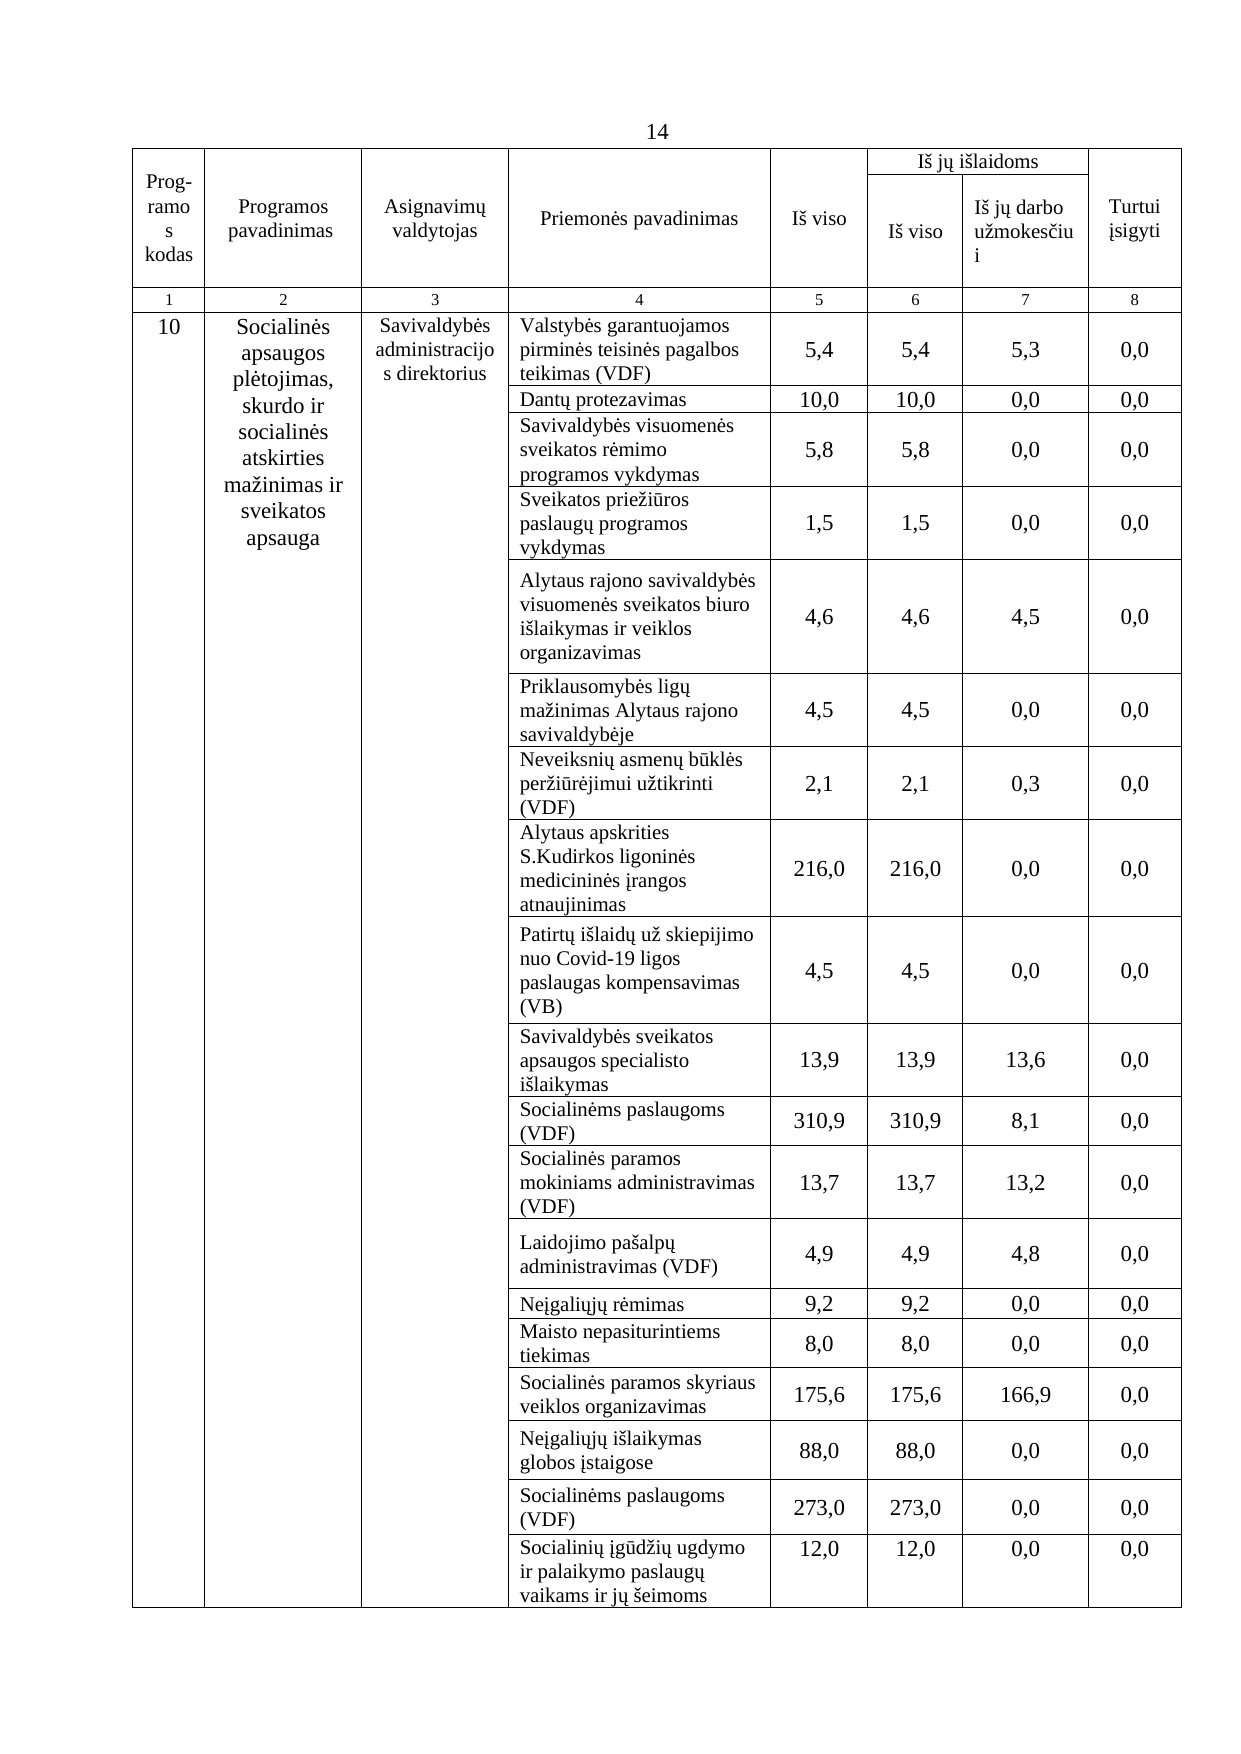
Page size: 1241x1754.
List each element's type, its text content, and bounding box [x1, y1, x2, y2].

table_cell 12,0 [868, 1535, 962, 1607]
table_cell 4,6 [868, 560, 962, 672]
table_cell 13,7 [868, 1146, 962, 1218]
table_header Prog-ramos kodas [133, 149, 204, 287]
table_cell 88,0 [868, 1421, 962, 1479]
table_cell 1,5 [771, 487, 867, 559]
table_cell 0,0 [1089, 1024, 1181, 1096]
table_cell 13,6 [963, 1024, 1088, 1096]
table_cell Neįgaliųjų rėmimas [509, 1289, 770, 1318]
table_header Programos pavadinimas [205, 149, 361, 287]
table_cell 0,0 [1089, 1368, 1181, 1420]
table_cell 0,0 [963, 413, 1088, 486]
table_cell 7 [963, 288, 1088, 312]
table_cell 8,1 [963, 1097, 1088, 1145]
table_cell Socialinės apsaugos plėtojimas, skurdo ir socialinės atskirties mažinimas ir sveikatos apsauga [205, 313, 361, 1607]
table_header Iš jų išlaidoms [868, 149, 1088, 174]
table_cell Maisto nepasiturintiems tiekimas [509, 1319, 770, 1367]
table_cell 13,9 [868, 1024, 962, 1096]
table_cell 5 [771, 288, 867, 312]
table_cell 273,0 [868, 1480, 962, 1534]
table_cell 5,3 [963, 313, 1088, 385]
table_cell Valstybės garantuojamos pirminės teisinės pagalbos teikimas (VDF) [509, 313, 770, 385]
table_cell Neįgaliųjų išlaikymas globos įstaigose [509, 1421, 770, 1479]
table_cell 0,3 [963, 747, 1088, 819]
table_cell 4,5 [868, 917, 962, 1022]
table_cell 3 [362, 288, 508, 312]
table_cell Socialinių įgūdžių ugdymo ir palaikymo paslaugų vaikams ir jų šeimoms [509, 1535, 770, 1607]
table_cell Savivaldybės sveikatos apsaugos specialisto išlaikymas [509, 1024, 770, 1096]
table_cell 0,0 [963, 1480, 1088, 1534]
table_cell 0,0 [1089, 917, 1181, 1022]
table_cell 0,0 [1089, 820, 1181, 916]
table_cell 5,8 [868, 413, 962, 486]
table_header Iš viso [771, 149, 867, 287]
table_cell 0,0 [1089, 1535, 1181, 1607]
table_cell 10 [133, 313, 204, 1607]
table_cell 0,0 [1089, 1319, 1181, 1367]
table_cell 0,0 [1089, 1219, 1181, 1288]
table_cell Socialinės paramos mokiniams administravimas (VDF) [509, 1146, 770, 1218]
table_cell 0,0 [1089, 1421, 1181, 1479]
table_cell Patirtų išlaidų už skiepijimo nuo Covid-19 ligos paslaugas kompensavimas (VB) [509, 917, 770, 1022]
table_cell Socialinėms paslaugoms (VDF) [509, 1480, 770, 1534]
table_cell 175,6 [868, 1368, 962, 1420]
table_cell 310,9 [868, 1097, 962, 1145]
table_cell 4,5 [771, 674, 867, 746]
table_cell 0,0 [1089, 386, 1181, 412]
table_cell 5,8 [771, 413, 867, 486]
table_cell 0,0 [1089, 747, 1181, 819]
table_cell 0,0 [963, 1535, 1088, 1607]
table_cell 0,0 [1089, 413, 1181, 486]
table_cell 5,4 [771, 313, 867, 385]
table_cell 0,0 [963, 917, 1088, 1022]
table_cell 0,0 [1089, 313, 1181, 385]
table_cell 0,0 [1089, 1289, 1181, 1318]
table_cell Alytaus apskrities S.Kudirkos ligoninės medicininės įrangos atnaujinimas [509, 820, 770, 916]
table_cell 2 [205, 288, 361, 312]
table_header Turtui įsigyti [1089, 149, 1181, 287]
table_cell 8,0 [771, 1319, 867, 1367]
table_cell 0,0 [1089, 1480, 1181, 1534]
table_cell 0,0 [963, 674, 1088, 746]
table_cell 9,2 [868, 1289, 962, 1318]
table_cell Priklausomybės ligų mažinimas Alytaus rajono savivaldybėje [509, 674, 770, 746]
table_cell 4,5 [771, 917, 867, 1022]
table_cell 0,0 [1089, 487, 1181, 559]
table_cell 88,0 [771, 1421, 867, 1479]
table_cell 0,0 [1089, 674, 1181, 746]
table_cell 0,0 [963, 820, 1088, 916]
table_cell 216,0 [868, 820, 962, 916]
table_cell 6 [868, 288, 962, 312]
table_header Priemonės pavadinimas [509, 149, 770, 287]
table_cell Sveikatos priežiūros paslaugų programos vykdymas [509, 487, 770, 559]
table_cell Savivaldybės administracijos direktorius [362, 313, 508, 1607]
table_cell 4,9 [771, 1219, 867, 1288]
table_cell 310,9 [771, 1097, 867, 1145]
table_cell 10,0 [771, 386, 867, 412]
table_cell 9,2 [771, 1289, 867, 1318]
table_cell Savivaldybės visuomenės sveikatos rėmimo programos vykdymas [509, 413, 770, 486]
table_cell 2,1 [868, 747, 962, 819]
table_cell 0,0 [963, 1421, 1088, 1479]
table_cell 12,0 [771, 1535, 867, 1607]
table_cell 13,2 [963, 1146, 1088, 1218]
table_cell 0,0 [1089, 560, 1181, 672]
table_cell 4,8 [963, 1219, 1088, 1288]
table_cell 0,0 [963, 487, 1088, 559]
table_cell Iš viso [868, 175, 962, 287]
table_cell 175,6 [771, 1368, 867, 1420]
table_cell 166,9 [963, 1368, 1088, 1420]
table_cell 5,4 [868, 313, 962, 385]
table_cell 1,5 [868, 487, 962, 559]
table_cell Socialinės paramos skyriaus veiklos organizavimas [509, 1368, 770, 1420]
table_cell Laidojimo pašalpų administravimas (VDF) [509, 1219, 770, 1288]
table_cell 0,0 [963, 386, 1088, 412]
table_cell 4 [509, 288, 770, 312]
table_cell Socialinėms paslaugoms (VDF) [509, 1097, 770, 1145]
table_cell 4,6 [771, 560, 867, 672]
table_cell Neveiksnių asmenų būklės peržiūrėjimui užtikrinti (VDF) [509, 747, 770, 819]
table_cell 4,9 [868, 1219, 962, 1288]
table_cell Dantų protezavimas [509, 386, 770, 412]
table_cell 8,0 [868, 1319, 962, 1367]
table_header Asignavimų valdytojas [362, 149, 508, 287]
table_cell 8 [1089, 288, 1181, 312]
table_cell 10,0 [868, 386, 962, 412]
table_cell 216,0 [771, 820, 867, 916]
table_cell 0,0 [1089, 1146, 1181, 1218]
table_cell Alytaus rajono savivaldybės visuomenės sveikatos biuro išlaikymas ir veiklos organizavimas [509, 560, 770, 672]
table_cell 1 [133, 288, 204, 312]
table_cell 273,0 [771, 1480, 867, 1534]
table_cell 4,5 [868, 674, 962, 746]
table_cell 0,0 [963, 1319, 1088, 1367]
table_cell Iš jų darbo užmokesčiui [963, 175, 1088, 287]
table_cell 13,7 [771, 1146, 867, 1218]
table_cell 4,5 [963, 560, 1088, 672]
table_cell 0,0 [963, 1289, 1088, 1318]
table_cell 0,0 [1089, 1097, 1181, 1145]
table_cell 2,1 [771, 747, 867, 819]
table_cell 13,9 [771, 1024, 867, 1096]
